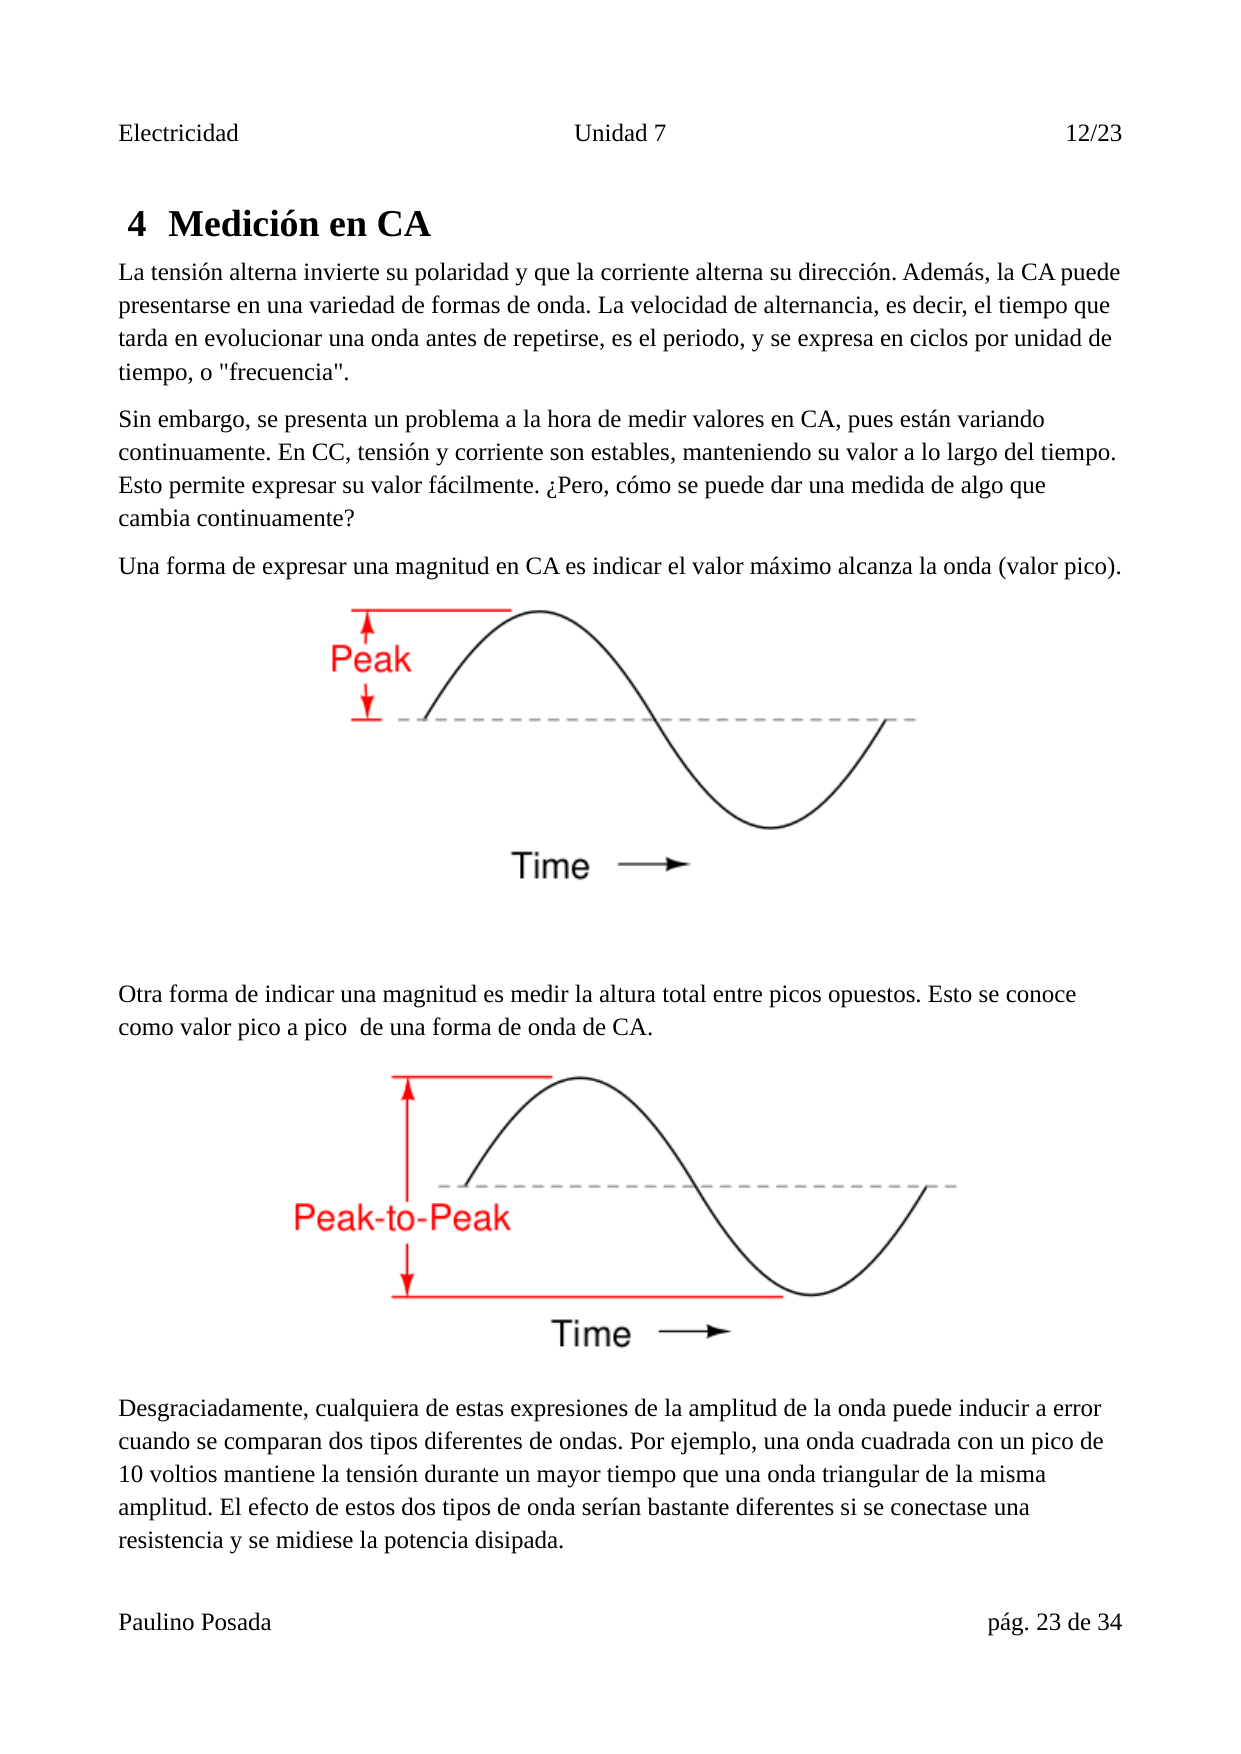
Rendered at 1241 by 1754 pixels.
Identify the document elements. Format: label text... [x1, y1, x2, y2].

picture [314, 598, 926, 888]
text Desgraciadamente, cualquiera de estas expresiones de la amplitud de la onda puede inducir a error cuando se comparan dos tipos diferentes de ondas. Por ejemplo, una onda cuadrada con un pico de 10 voltios mantiene la tensión durante un mayor tiempo que una onda triangular de la misma amplitud. El efecto de estos dos tipos de onda serían bastante diferentes si se conectase una resistencia y se midiese la potencia disipada. [118, 1393, 1122, 1554]
text Sin embargo, se presenta un problema a la hora de medir valores en CA, pues están variando continuamente. En CC, tensión y corriente son estables, manteniendo su valor a lo largo del tiempo. Esto permite expresar su valor fácilmente. ¿Pero, cómo se puede dar una medida de algo que cambia continuamente? [118, 404, 1122, 532]
picture [263, 1060, 977, 1356]
text Otra forma de indicar una magnitud es medir la altura total entre picos opuestos. Esto se conoce como valor pico a pico de una forma de onda de CA. [118, 979, 1122, 1041]
text Una forma de expresar una magnitud en CA es indicar el valor máximo alcanza la onda (valor pico). [118, 551, 1122, 579]
subtitle Medición en CA [118, 201, 1122, 245]
text La tensión alterna invierte su polaridad y que la corriente alterna su dirección. Además, la CA puede presentarse en una variedad de formas de onda. La velocidad de alternancia, es decir, el tiempo que tarda en evolucionar una onda antes de repetirse, es el periodo, y se expresa en ciclos por unidad de tiempo, o "frecuencia". [118, 257, 1122, 385]
